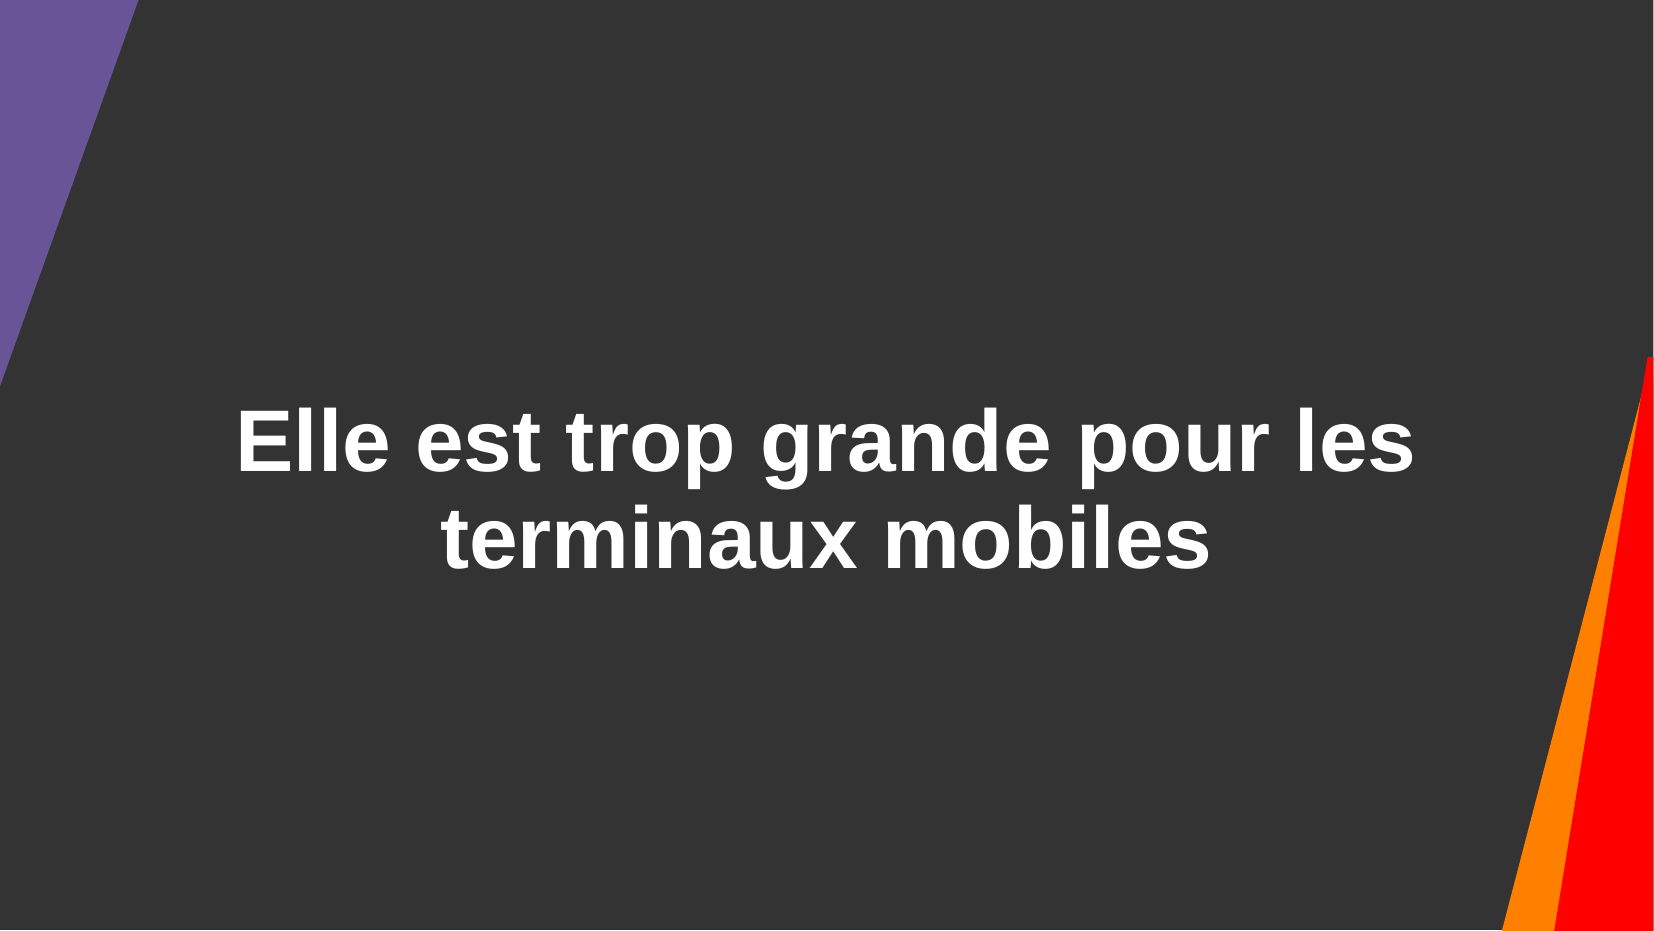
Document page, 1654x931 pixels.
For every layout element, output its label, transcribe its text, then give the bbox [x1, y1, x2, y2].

text_box [0, 0, 139, 387]
title Elle est trop grande pour les terminaux mobiles [31, 391, 1622, 588]
text_box [1501, 356, 1654, 931]
